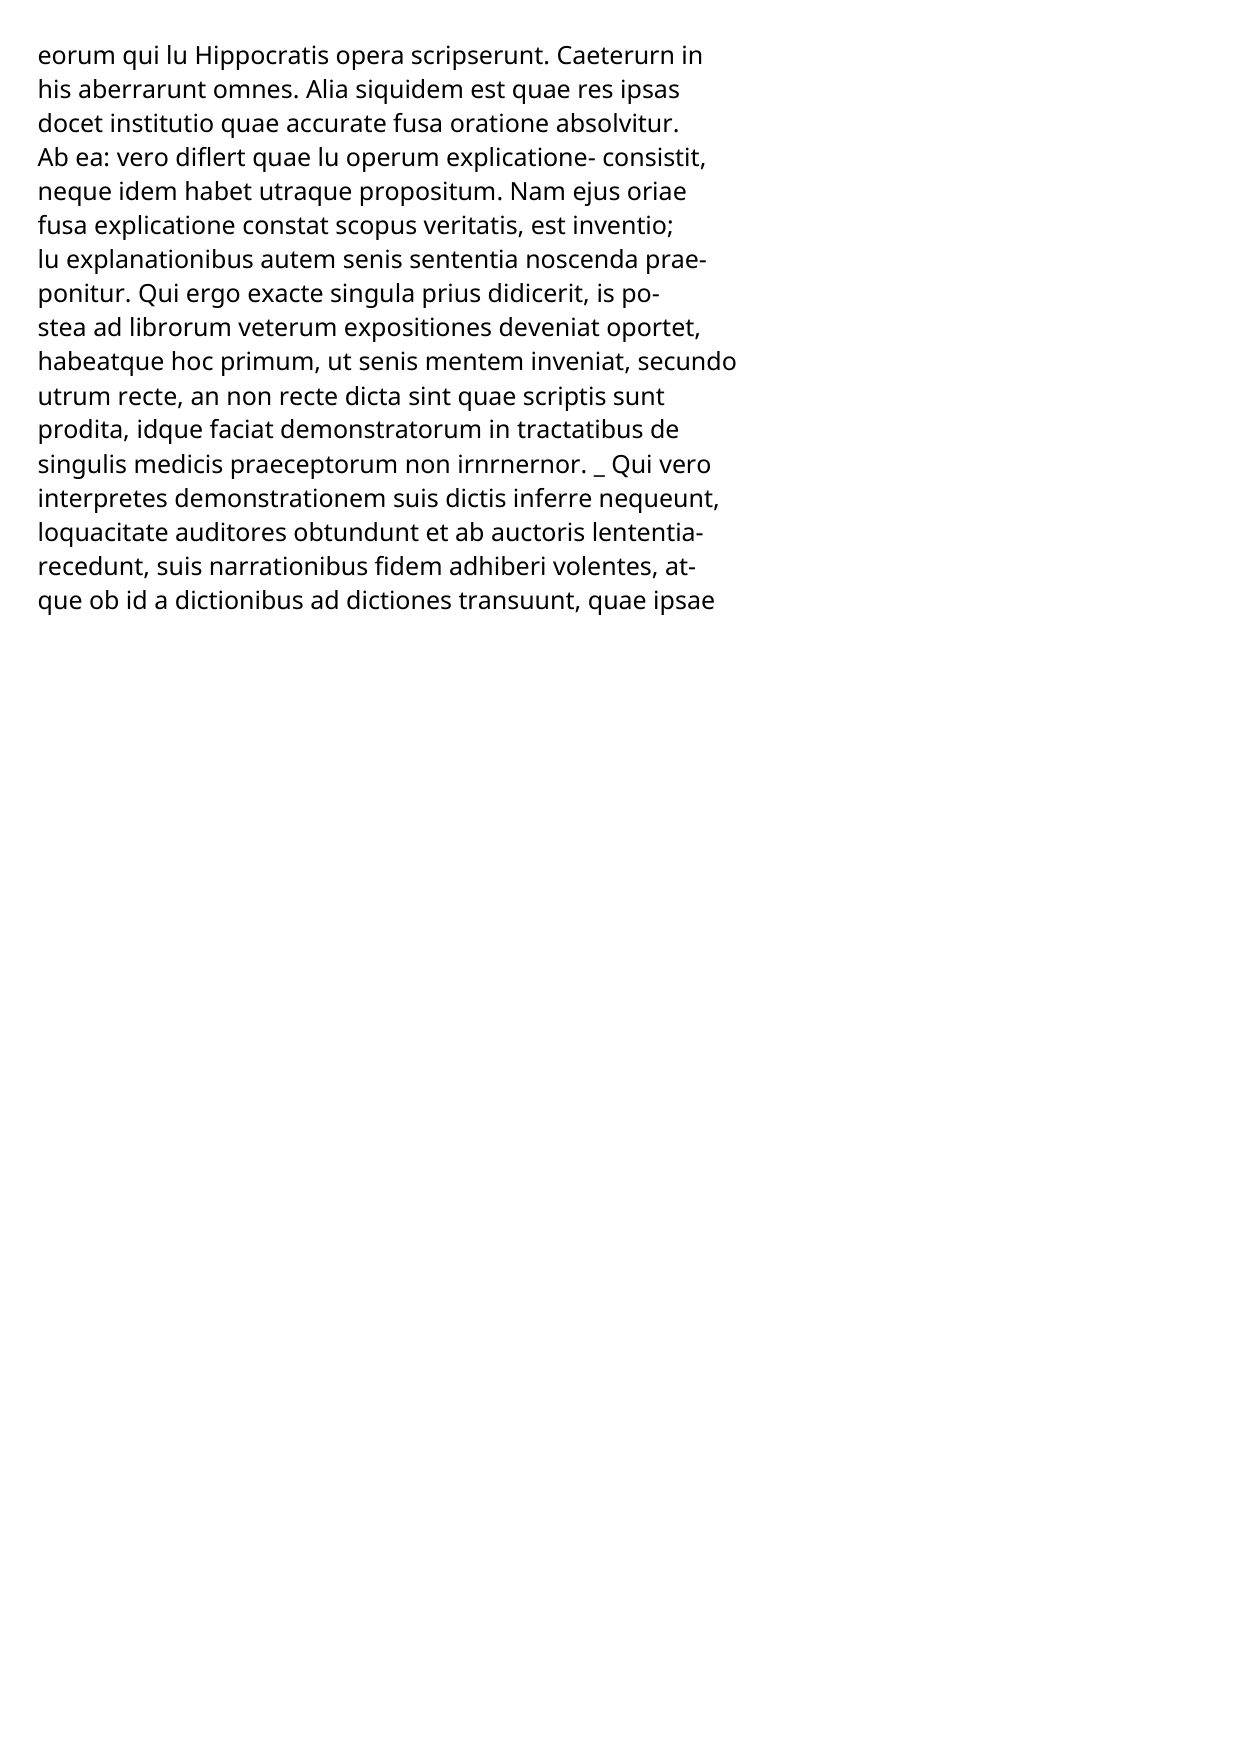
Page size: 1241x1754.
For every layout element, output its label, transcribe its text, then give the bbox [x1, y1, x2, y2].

text eorum qui lu Hippocratis opera scripserunt. Caeterurn in his aberrarunt omnes. Alia siquidem est quae res ipsas docet institutio quae accurate fusa oratione absolvitur. Ab ea: vero diflert quae lu operum explicatione- consistit, neque idem habet utraque propositum. Nam ejus oriae fusa explicatione constat scopus veritatis, est inventio; lu explanationibus autem senis sententia noscenda prae- ponitur. Qui ergo exacte singula prius didicerit, is po- stea ad librorum veterum expositiones deveniat oportet, habeatque hoc primum, ut senis mentem inveniat, secundo utrum recte, an non recte dicta sint quae scriptis sunt prodita, idque faciat demonstratorum in tractatibus de singulis medicis praeceptorum non irnrnernor. _ Qui vero interpretes demonstrationem suis dictis inferre nequeunt, loquacitate auditores obtundunt et ab auctoris lententia- recedunt, suis narrationibus fidem adhiberi volentes, at- que ob id a dictionibus ad dictiones transuunt, quae ipsae [37, 37, 1203, 617]
